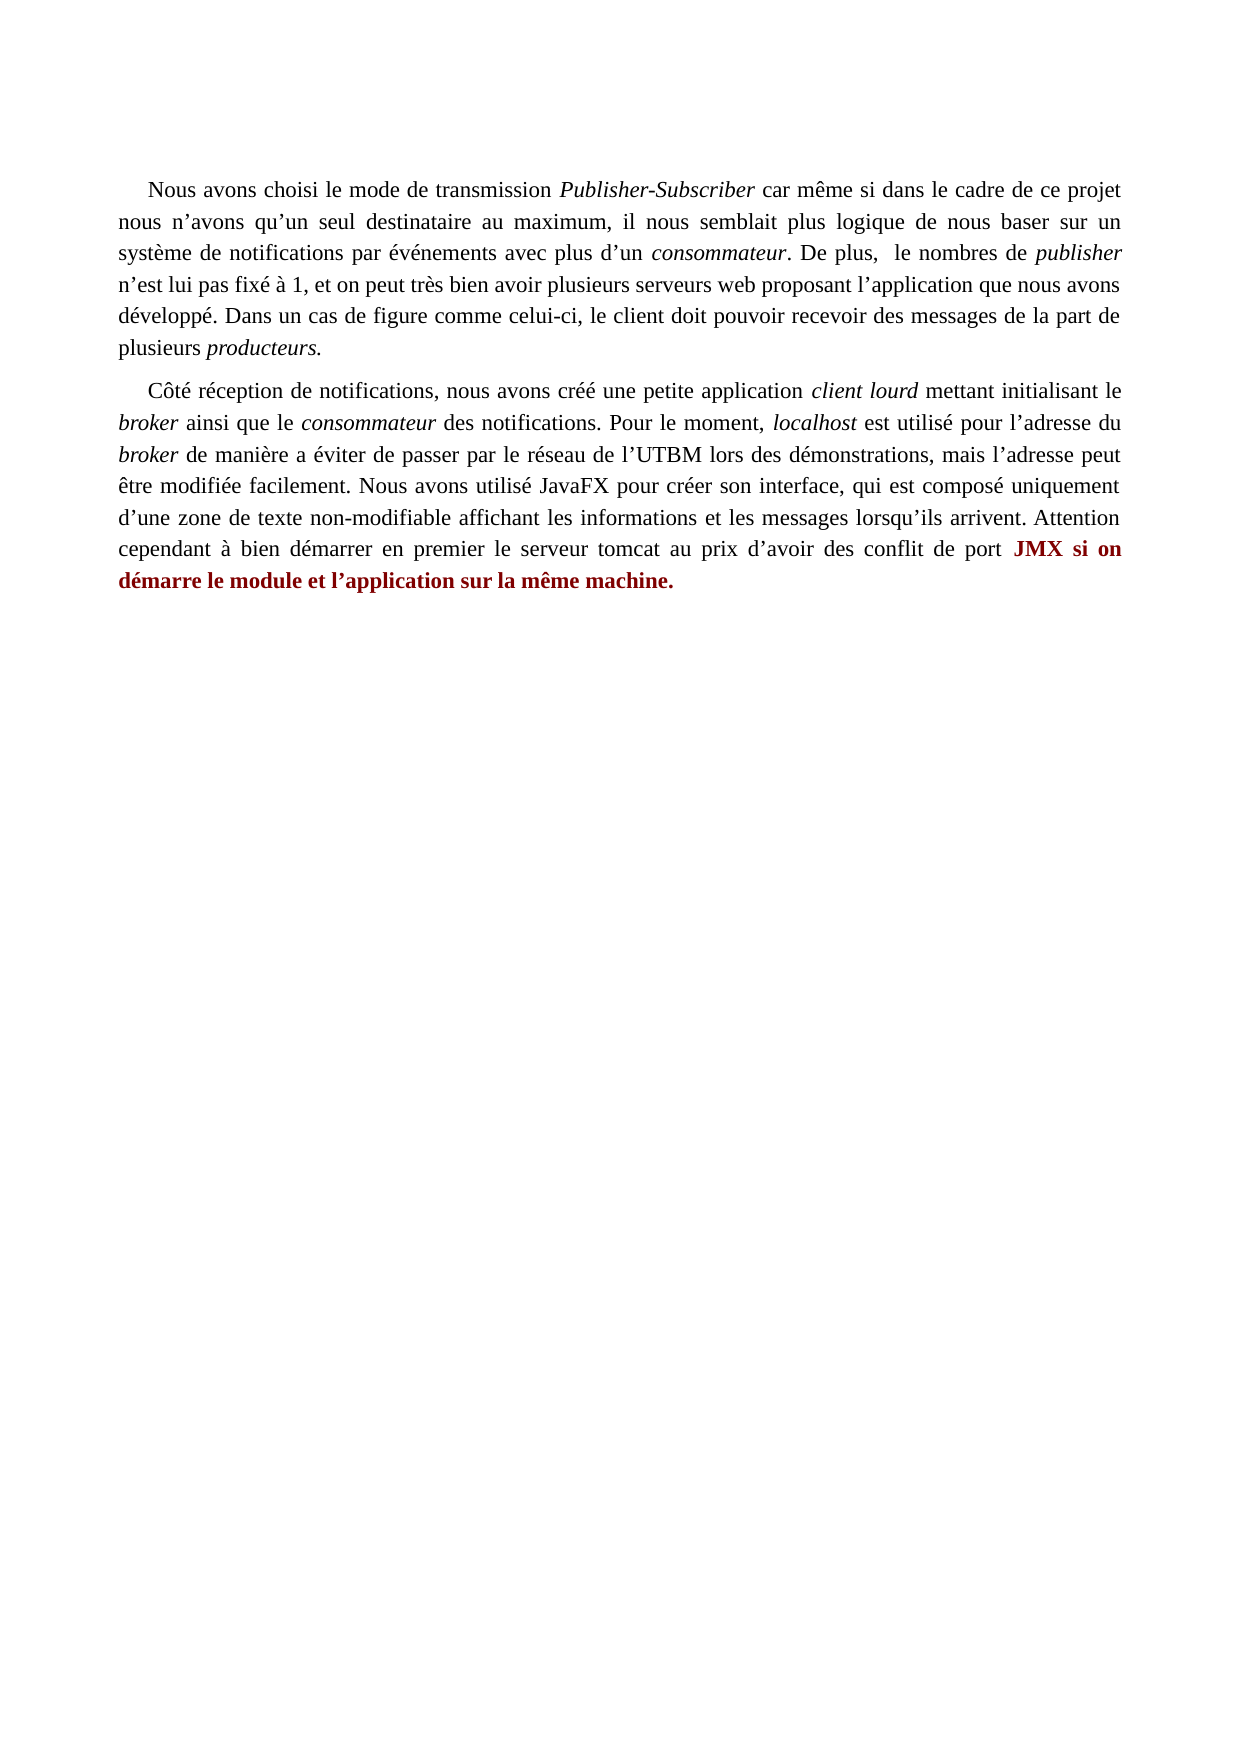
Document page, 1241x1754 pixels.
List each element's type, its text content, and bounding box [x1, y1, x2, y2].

text Nous avons choisi le mode de transmission Publisher-Subscriber car même si dans le cadre de ce projet nous n’avons qu’un seul destinataire au maximum, il nous semblait plus logique de nous baser sur un système de notifications par événements avec plus d’un consommateur. De plus, le nombres de publisher n’est lui pas fixé à 1, et on peut très bien avoir plusieurs serveurs web proposant l’application que nous avons développé. Dans un cas de figure comme celui-ci, le client doit pouvoir recevoir des messages de la part de plusieurs producteurs. [118, 176, 1122, 361]
text Côté réception de notifications, nous avons créé une petite application client lourd mettant initialisant le broker ainsi que le consommateur des notifications. Pour le moment, localhost est utilisé pour l’adresse du broker de manière a éviter de passer par le réseau de l’UTBM lors des démonstrations, mais l’adresse peut être modifiée facilement. Nous avons utilisé JavaFX pour créer son interface, qui est composé uniquement d’une zone de texte non-modifiable affichant les informations et les messages lorsqu’ils arrivent. Attention cependant à bien démarrer en premier le serveur tomcat au prix d’avoir des conflit de port JMX si on démarre le module et l’application sur la même machine. [118, 377, 1122, 593]
